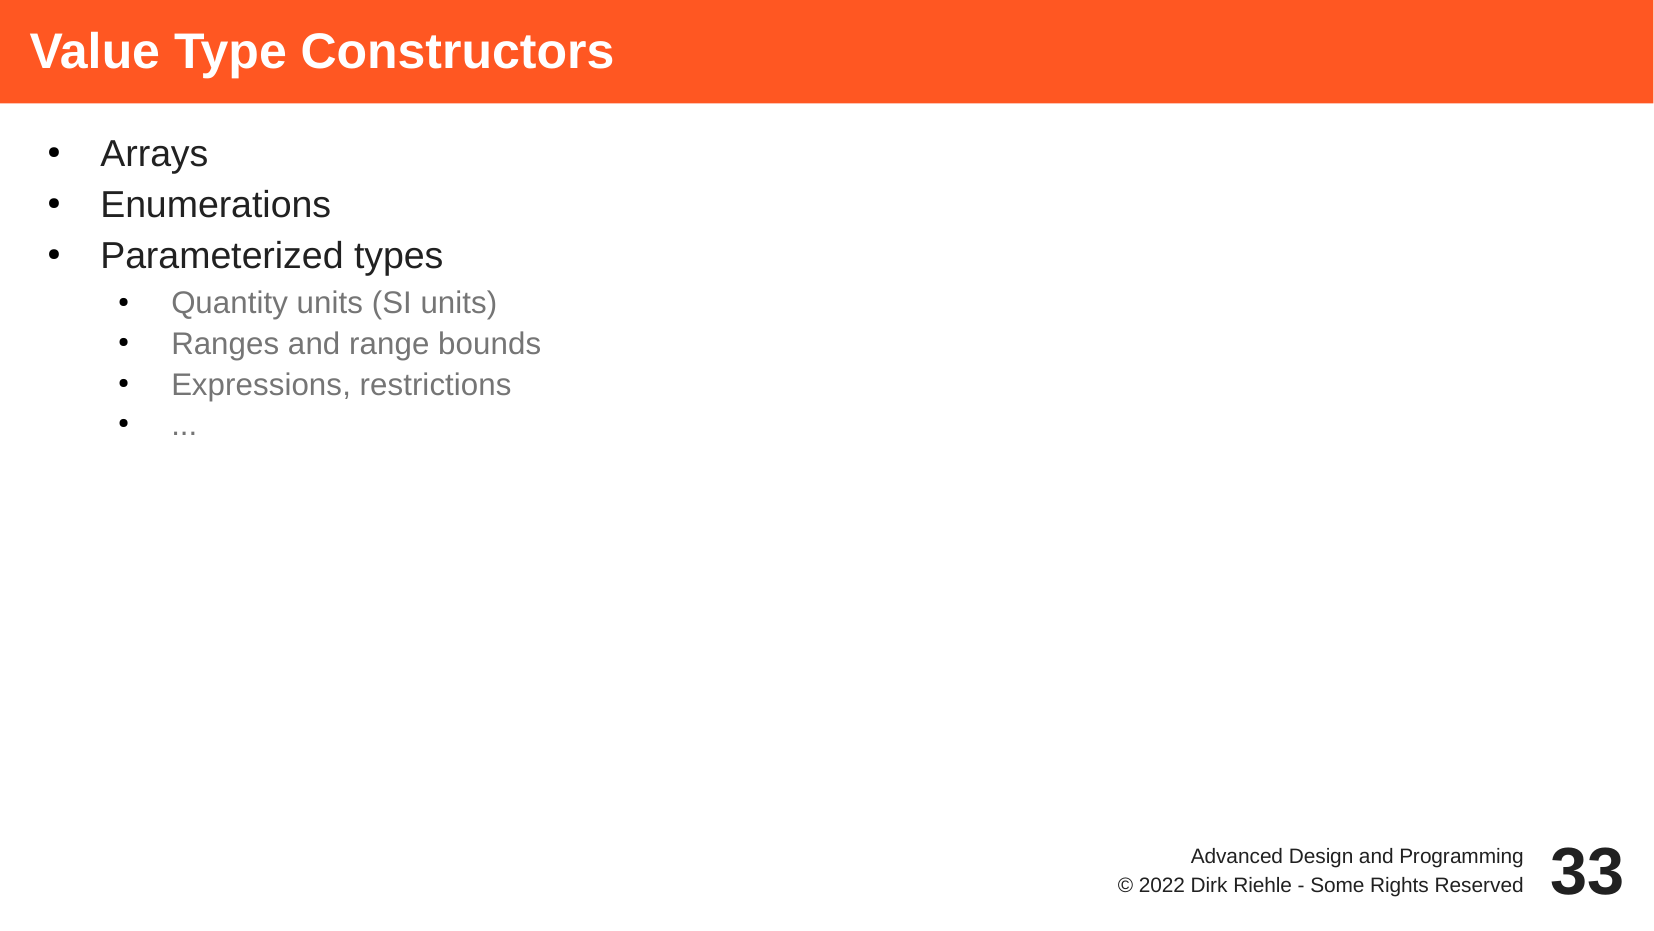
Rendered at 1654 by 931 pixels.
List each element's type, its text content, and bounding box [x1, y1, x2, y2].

title Value Type Constructors [0, 0, 1654, 104]
list Arrays Enumerations Parameterized types Quantity units (SI units) Ranges and range bounds Expressions, restrictions ... [29, 132, 1625, 813]
